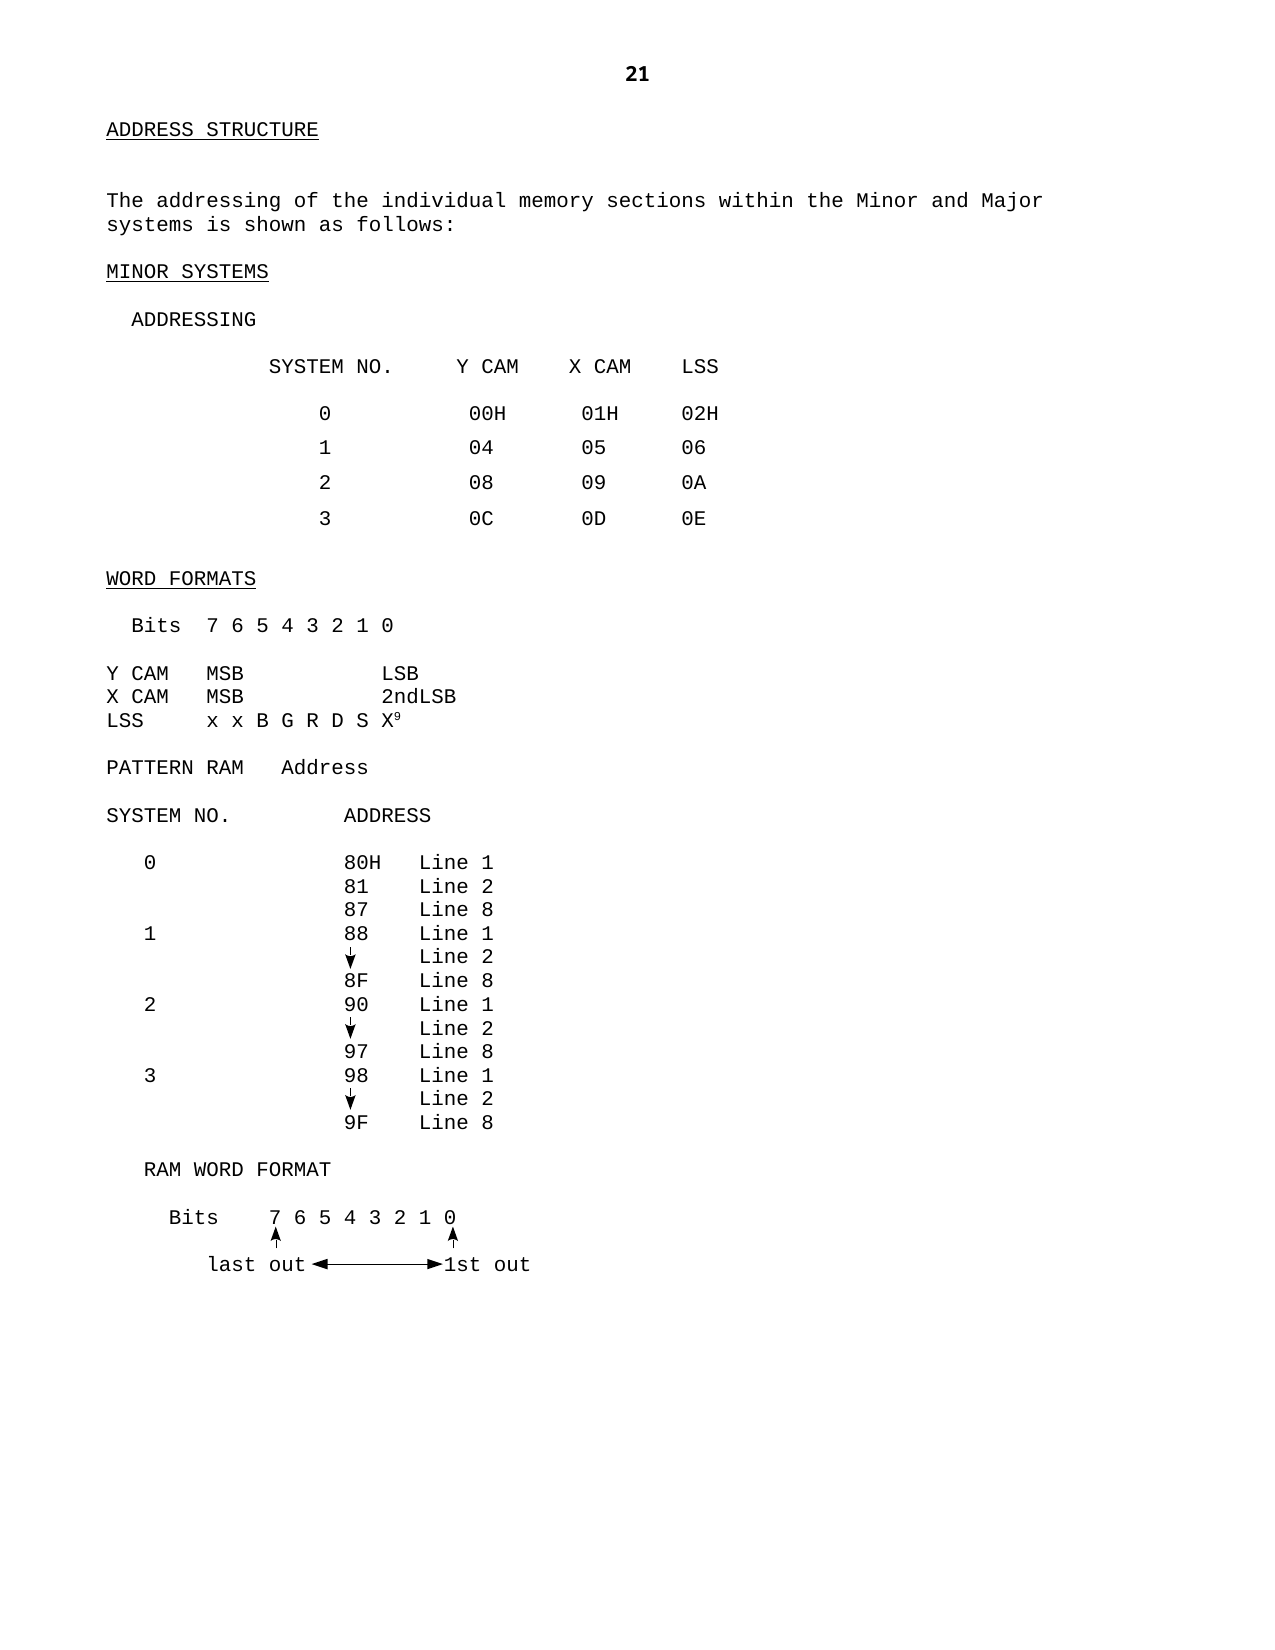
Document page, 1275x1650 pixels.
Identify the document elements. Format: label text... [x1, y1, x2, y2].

text ADDRESSING [106, 307, 1169, 331]
text SYSTEM NO. ADDRESS [106, 803, 1169, 827]
text 9F Line 8 [106, 1111, 1169, 1134]
text Y CAM MSB LSB [106, 661, 1169, 685]
text X CAM MSB 2ndLSB [106, 685, 1169, 709]
text systems is shown as follows: [106, 213, 1169, 236]
text RAM WORD FORMAT [106, 1158, 1169, 1182]
text 81 Line 2 [106, 874, 1169, 898]
text 0 00H 01H 02H [106, 402, 1169, 425]
text last out 1st out [106, 1252, 1169, 1276]
text Line 2 [106, 1016, 1169, 1040]
text 87 Line 8 [106, 898, 1169, 921]
text LSS x x B G R D S X9 [106, 709, 1169, 732]
text The addressing of the individual memory sections within the Minor and Major [106, 189, 1169, 213]
text 1 88 Line 1 [106, 921, 1169, 945]
text 2 90 Line 1 [106, 992, 1169, 1016]
text SYSTEM NO. Y CAM X CAM LSS [106, 354, 1169, 378]
text 3 98 Line 1 [106, 1063, 1169, 1087]
text 0 80H Line 1 [106, 851, 1169, 874]
text MINOR SYSTEMS [106, 260, 1169, 283]
text Bits 7 6 5 4 3 2 1 0 [106, 614, 1169, 638]
text 2 08 09 0A [106, 472, 1169, 496]
text PATTERN RAM Address [106, 756, 1169, 779]
text Bits 7 6 5 4 3 2 1 0 [106, 1205, 1169, 1229]
text 3 0C 0D 0E [106, 508, 1169, 531]
text ADDRESS STRUCTURE [106, 118, 1169, 142]
text Line 2 [106, 945, 1169, 969]
text 8F Line 8 [106, 969, 1169, 992]
text Line 2 [106, 1087, 1169, 1111]
text 1 04 05 06 [106, 437, 1169, 461]
text WORD FORMATS [106, 567, 1169, 590]
text 97 Line 8 [106, 1040, 1169, 1063]
